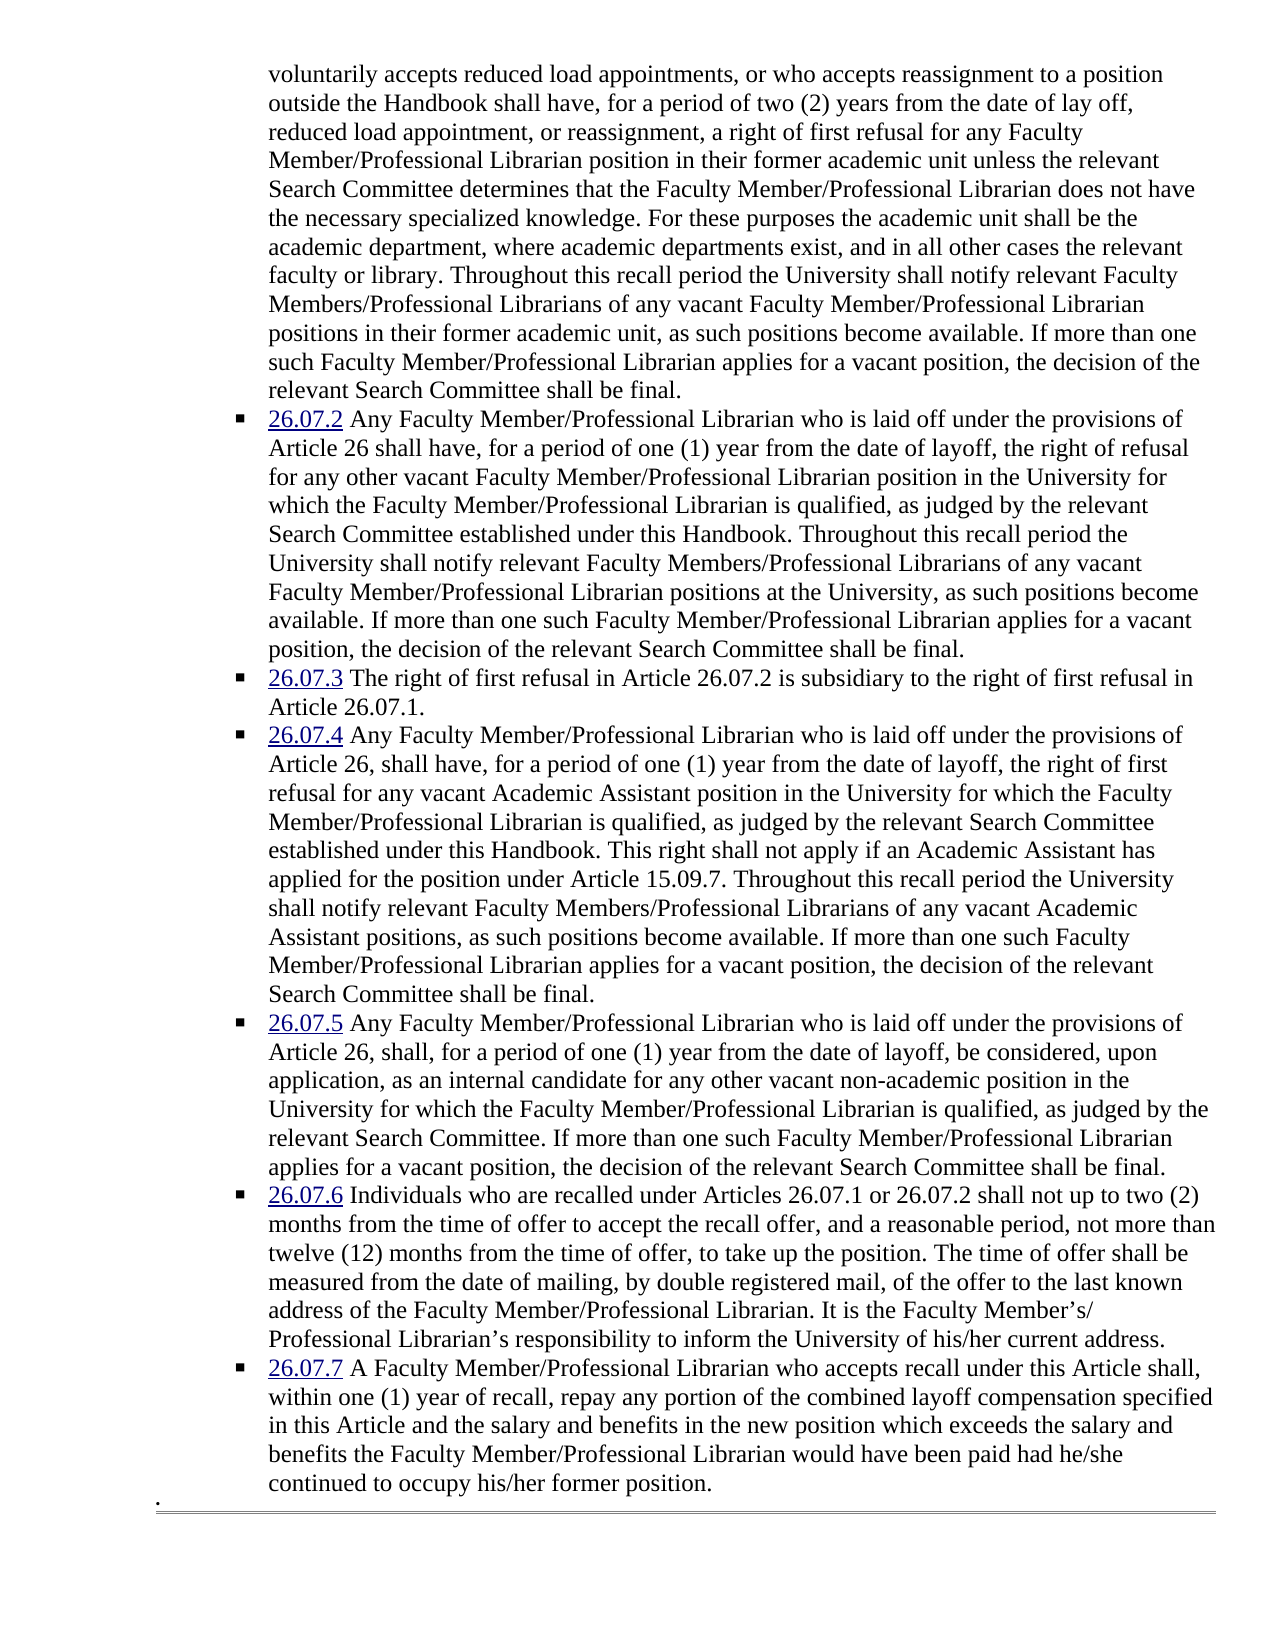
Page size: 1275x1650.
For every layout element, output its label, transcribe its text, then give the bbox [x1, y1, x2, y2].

list 26.07.2 Any Faculty Member/Professional Librarian who is laid off under the provisions of Article 26 shall have, for a period of one (1) year from the date of layoff, the right of refusal for any other vacant Faculty Member/Professional Librarian position in the University for which the Faculty Member/Professional Librarian is qualified, as judged by the relevant Search Committee established under this Handbook. Throughout this recall period the University shall notify relevant Faculty Members/Professional Librarians of any vacant Faculty Member/Professional Librarian positions at the University, as such positions become available. If more than one such Faculty Member/Professional Librarian applies for a vacant position, the decision of the relevant Search Committee shall be final. [231, 404, 1216, 663]
list 26.07.7 A Faculty Member/Professional Librarian who accepts recall under this Article shall, within one (1) year of recall, repay any portion of the combined layoff compensation specified in this Article and the salary and benefits in the new position which exceeds the salary and benefits the Faculty Member/Professional Librarian would have been paid had he/she continued to occupy his/her former position. [231, 1353, 1216, 1497]
list 26.07.5 Any Faculty Member/Professional Librarian who is laid off under the provisions of Article 26, shall, for a period of one (1) year from the date of layoff, be considered, upon application, as an internal candidate for any other vacant non-academic position in the University for which the Faculty Member/Professional Librarian is qualified, as judged by the relevant Search Committee. If more than one such Faculty Member/Professional Librarian applies for a vacant position, the decision of the relevant Search Committee shall be final. [231, 1008, 1216, 1180]
list 26.07.3 The right of first refusal in Article 26.07.2 is subsidiary to the right of first refusal in Article 26.07.1. [231, 663, 1216, 720]
list 26.07.4 Any Faculty Member/Professional Librarian who is laid off under the provisions of Article 26, shall have, for a period of one (1) year from the date of layoff, the right of first refusal for any vacant Academic Assistant position in the University for which the Faculty Member/Professional Librarian is qualified, as judged by the relevant Search Committee established under this Handbook. This right shall not apply if an Academic Assistant has applied for the position under Article 15.09.7. Throughout this recall period the University shall notify relevant Faculty Members/Professional Librarians of any vacant Academic Assistant positions, as such positions become available. If more than one such Faculty Member/Professional Librarian applies for a vacant position, the decision of the relevant Search Committee shall be final. [231, 720, 1216, 1008]
list 26.07.6 Individuals who are recalled under Articles 26.07.1 or 26.07.2 shall not up to two (2) months from the time of offer to accept the recall offer, and a reasonable period, not more than twelve (12) months from the time of offer, to take up the position. The time of offer shall be measured from the date of mailing, by double registered mail, of the offer to the last known address of the Faculty Member/Professional Librarian. It is the Faculty Member’s/ Professional Librarian’s responsibility to inform the University of his/her current address. [231, 1180, 1216, 1353]
list voluntarily accepts reduced load appointments, or who accepts reassignment to a position outside the Handbook shall have, for a period of two (2) years from the date of lay off, reduced load appointment, or reassignment, a right of first refusal for any Faculty Member/Professional Librarian position in their former academic unit unless the relevant Search Committee determines that the Faculty Member/Professional Librarian does not have the necessary specialized knowledge. For these purposes the academic unit shall be the academic department, where academic departments exist, and in all other cases the relevant faculty or library. Throughout this recall period the University shall notify relevant Faculty Members/Professional Librarians of any vacant Faculty Member/Professional Librarian positions in their former academic unit, as such positions become available. If more than one such Faculty Member/Professional Librarian applies for a vacant position, the decision of the relevant Search Committee shall be final. [231, 59, 1216, 404]
